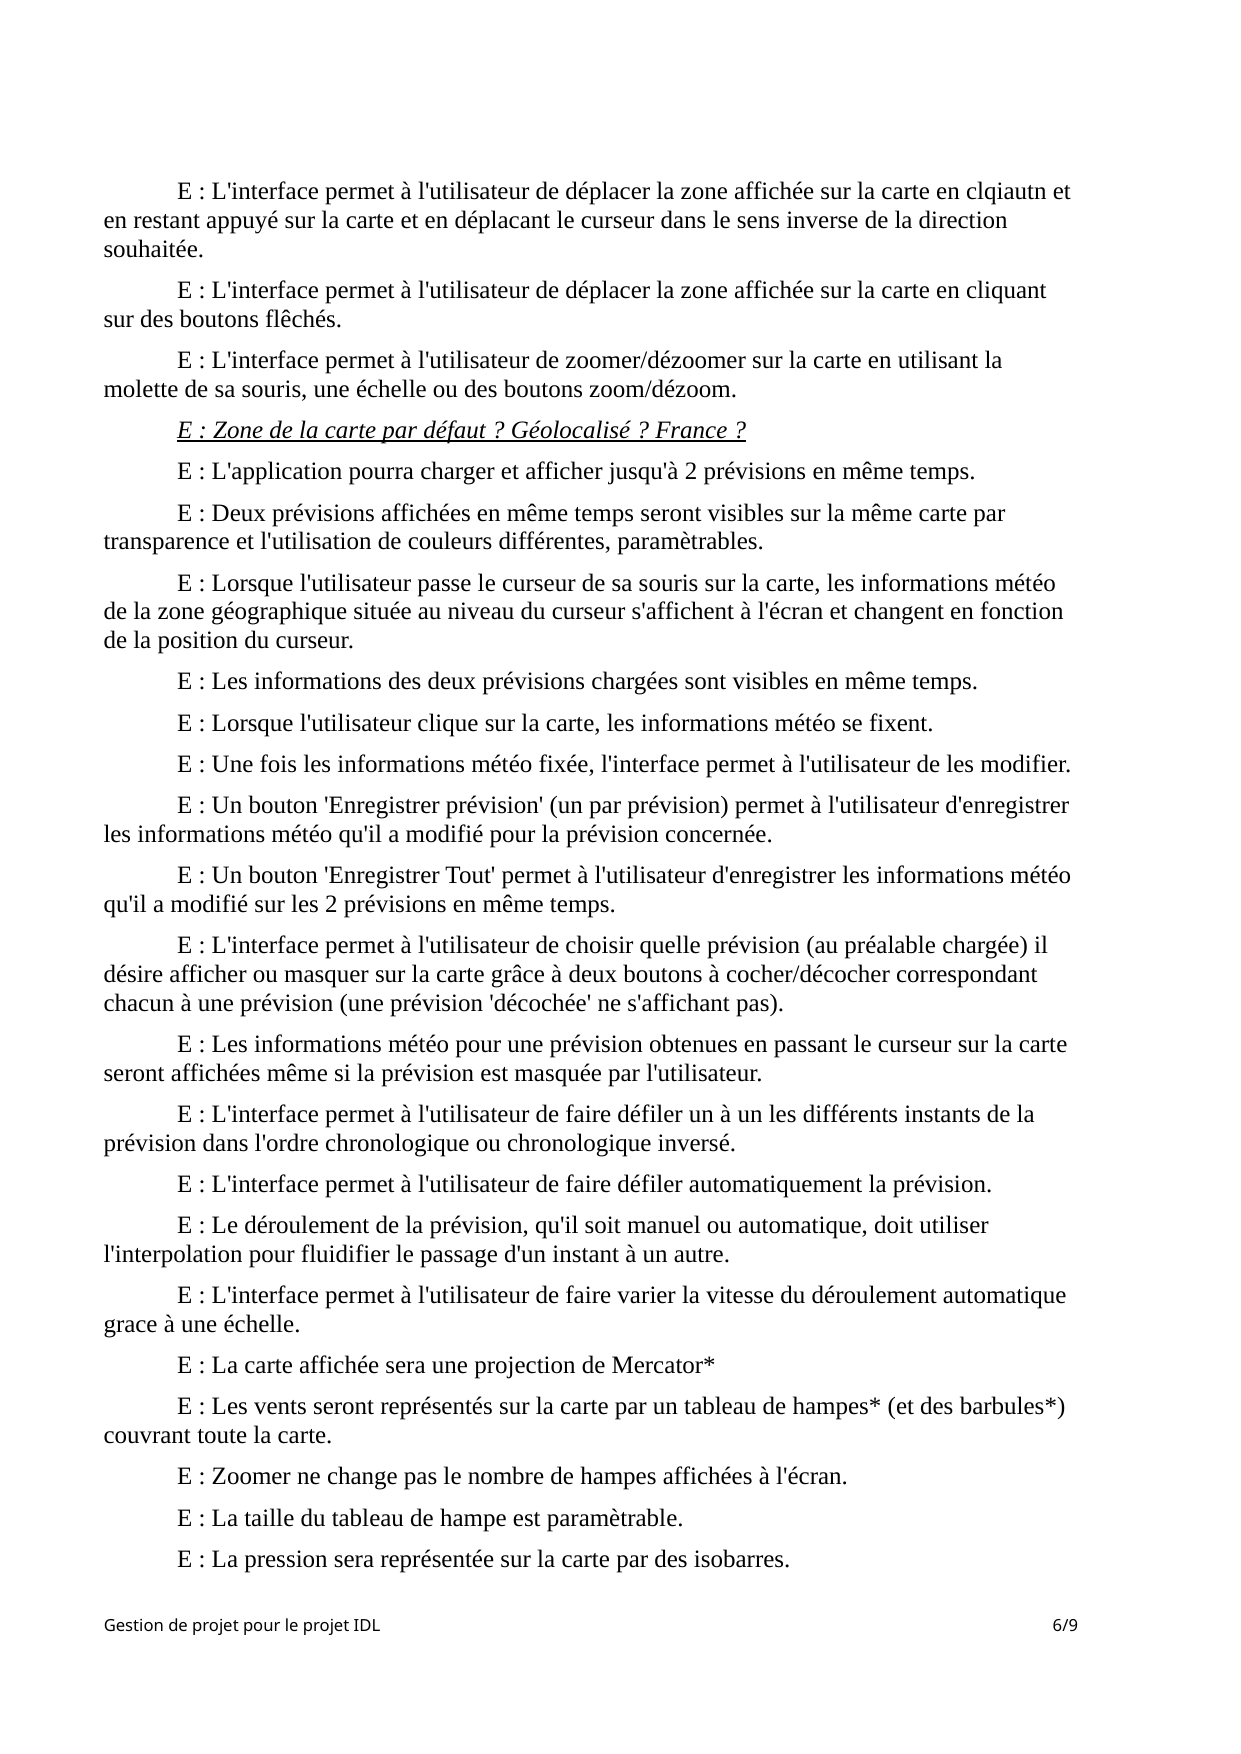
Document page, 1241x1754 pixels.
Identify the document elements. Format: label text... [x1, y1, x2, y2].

text E : L'interface permet à l'utilisateur de faire défiler un à un les différents instants de la prévision dans l'ordre chronologique ou chronologique inversé. [103, 1099, 1078, 1156]
text E : Zone de la carte par défaut ? Géolocalisé ? France ? [103, 415, 1078, 444]
text E : L'application pourra charger et afficher jusqu'à 2 prévisions en même temps. [103, 456, 1078, 485]
text E : L'interface permet à l'utilisateur de zoomer/dézoomer sur la carte en utilisant la molette de sa souris, une échelle ou des boutons zoom/dézoom. [103, 345, 1078, 403]
text E : Les informations météo pour une prévision obtenues en passant le curseur sur la carte seront affichées même si la prévision est masquée par l'utilisateur. [103, 1029, 1078, 1086]
text E : L'interface permet à l'utilisateur de faire varier la vitesse du déroulement automatique grace à une échelle. [103, 1280, 1078, 1338]
text E : La pression sera représentée sur la carte par des isobarres. [103, 1544, 1078, 1573]
text E : Le déroulement de la prévision, qu'il soit manuel ou automatique, doit utiliser l'interpolation pour fluidifier le passage d'un instant à un autre. [103, 1210, 1078, 1268]
text E : L'interface permet à l'utilisateur de déplacer la zone affichée sur la carte en cliquant sur des boutons flêchés. [103, 275, 1078, 333]
text E : Une fois les informations météo fixée, l'interface permet à l'utilisateur de les modifier. [103, 749, 1078, 778]
text E : La taille du tableau de hampe est paramètrable. [103, 1503, 1078, 1531]
text E : Zoomer ne change pas le nombre de hampes affichées à l'écran. [103, 1461, 1078, 1490]
text E : Lorsque l'utilisateur clique sur la carte, les informations météo se fixent. [103, 708, 1078, 736]
text E : L'interface permet à l'utilisateur de faire défiler automatiquement la prévision. [103, 1169, 1078, 1198]
text E : Les vents seront représentés sur la carte par un tableau de hampes* (et des barbules*) couvrant toute la carte. [103, 1391, 1078, 1449]
text E : Deux prévisions affichées en même temps seront visibles sur la même carte par transparence et l'utilisation de couleurs différentes, paramètrables. [103, 498, 1078, 555]
text E : Les informations des deux prévisions chargées sont visibles en même temps. [103, 666, 1078, 695]
text E : La carte affichée sera une projection de Mercator* [103, 1350, 1078, 1379]
text E : Un bouton 'Enregistrer prévision' (un par prévision) permet à l'utilisateur d'enregistrer les informations météo qu'il a modifié pour la prévision concernée. [103, 790, 1078, 848]
text E : Lorsque l'utilisateur passe le curseur de sa souris sur la carte, les informations météo de la zone géographique située au niveau du curseur s'affichent à l'écran et changent en fonction de la position du curseur. [103, 568, 1078, 654]
text E : L'interface permet à l'utilisateur de déplacer la zone affichée sur la carte en clqiautn et en restant appuyé sur la carte et en déplacant le curseur dans le sens inverse de la direction souhaitée. [103, 176, 1078, 263]
text E : L'interface permet à l'utilisateur de choisir quelle prévision (au préalable chargée) il désire afficher ou masquer sur la carte grâce à deux boutons à cocher/décocher correspondant chacun à une prévision (une prévision 'décochée' ne s'affichant pas). [103, 930, 1078, 1016]
text E : Un bouton 'Enregistrer Tout' permet à l'utilisateur d'enregistrer les informations météo qu'il a modifié sur les 2 prévisions en même temps. [103, 860, 1078, 918]
